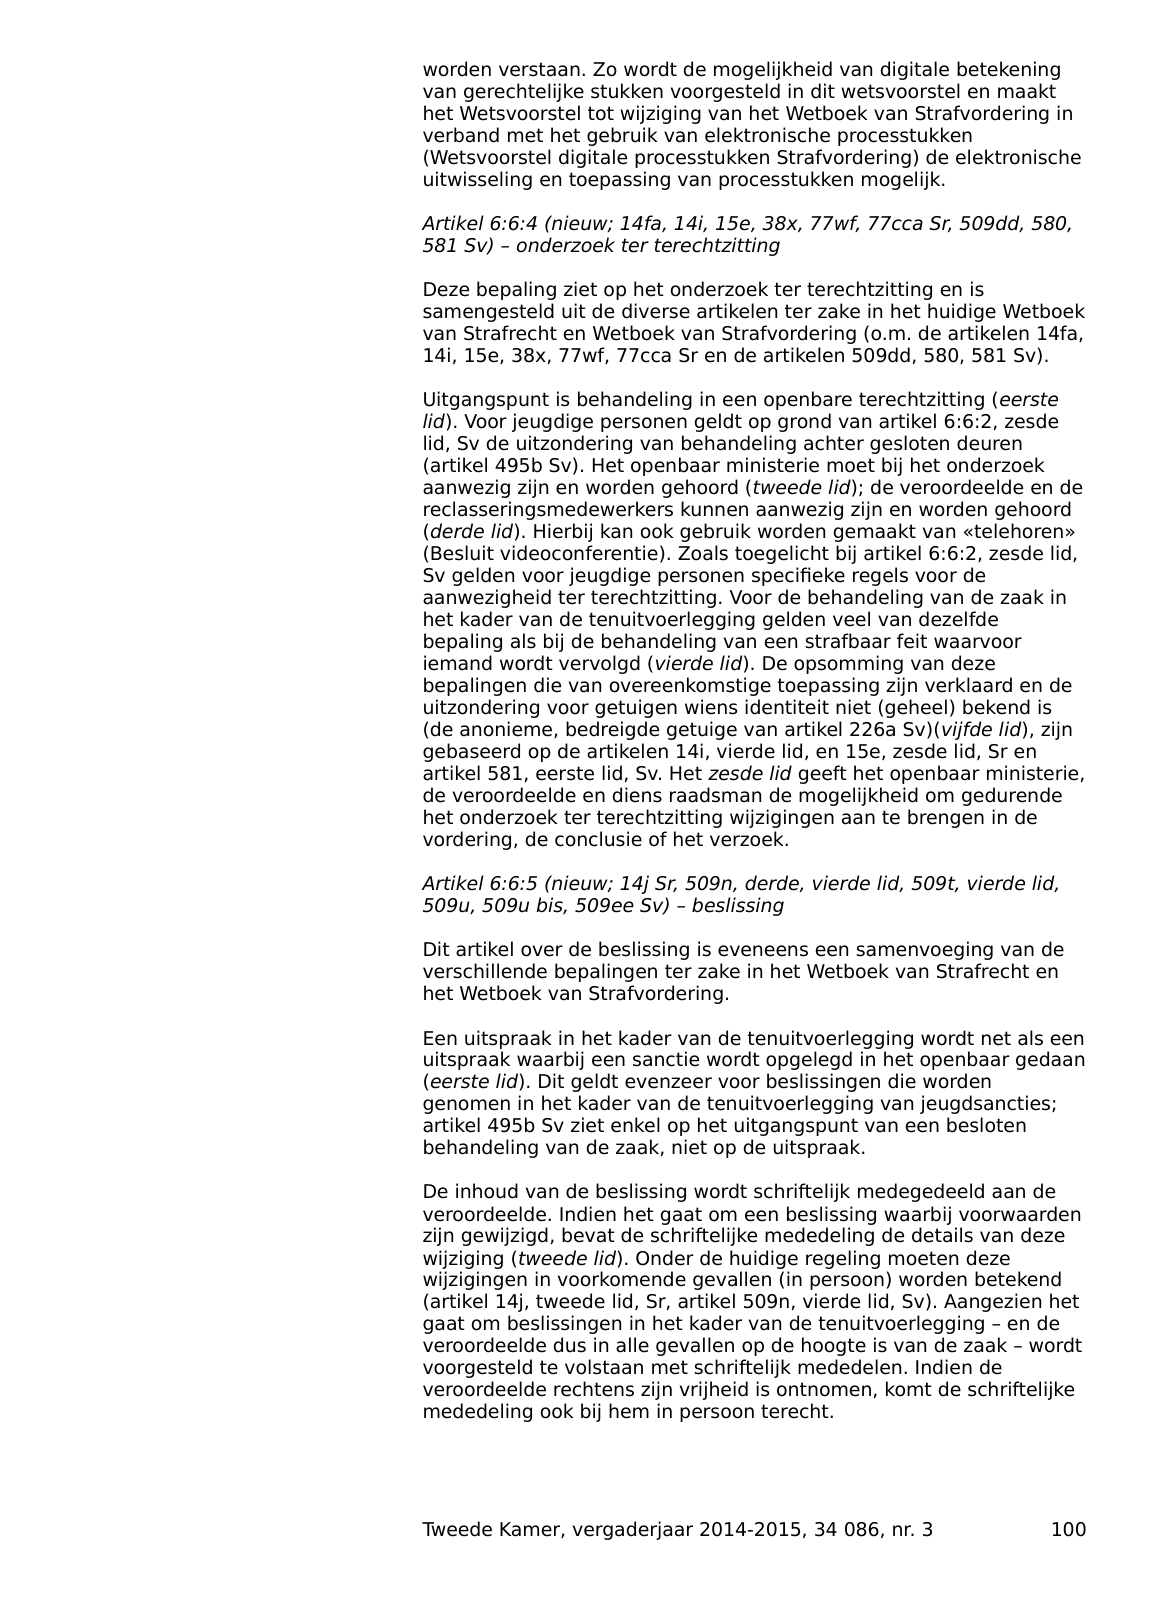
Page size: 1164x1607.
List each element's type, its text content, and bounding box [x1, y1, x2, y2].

subtitle Artikel 6:6:5 (nieuw; 14j Sr, 509n, derde, vierde lid, 509t, vierde lid, 509u, 509u bis, 509ee Sv) – beslissing [422, 873, 1087, 917]
text Uitgangspunt is behandeling in een openbare terechtzitting (eerste lid). Voor jeugdige personen geldt op grond van artikel 6:6:2, zesde lid, Sv de uitzondering van behandeling achter gesloten deuren (artikel 495b Sv). Het openbaar ministerie moet bij het onderzoek aanwezig zijn en worden gehoord (tweede lid); de veroordeelde en de reclasseringsmedewerkers kunnen aanwezig zijn en worden gehoord (derde lid). Hierbij kan ook gebruik worden gemaakt van «telehoren» (Besluit videoconferentie). Zoals toegelicht bij artikel 6:6:2, zesde lid, Sv gelden voor jeugdige personen specifieke regels voor de aanwezigheid ter terechtzitting. Voor de behandeling van de zaak in het kader van de tenuitvoerlegging gelden veel van dezelfde bepaling als bij de behandeling van een strafbaar feit waarvoor iemand wordt vervolgd (vierde lid). De opsomming van deze bepalingen die van overeenkomstige toepassing zijn verklaard en de uitzondering voor getuigen wiens identiteit niet (geheel) bekend is (de anonieme, bedreigde getuige van artikel 226a Sv)(vijfde lid), zijn gebaseerd op de artikelen 14i, vierde lid, en 15e, zesde lid, Sr en artikel 581, eerste lid, Sv. Het zesde lid geeft het openbaar ministerie, de veroordeelde en diens raadsman de mogelijkheid om gedurende het onderzoek ter terechtzitting wijzigingen aan te brengen in de vordering, de conclusie of het verzoek. [422, 389, 1087, 851]
text Een uitspraak in het kader van de tenuitvoerlegging wordt net als een uitspraak waarbij een sanctie wordt opgelegd in het openbaar gedaan (eerste lid). Dit geldt evenzeer voor beslissingen die worden genomen in het kader van de tenuitvoerlegging van jeugdsancties; artikel 495b Sv ziet enkel op het uitgangspunt van een besloten behandeling van de zaak, niet op de uitspraak. [422, 1027, 1087, 1159]
text De inhoud van de beslissing wordt schriftelijk medegedeeld aan de veroordeelde. Indien het gaat om een beslissing waarbij voorwaarden zijn gewijzigd, bevat de schriftelijke mededeling de details van deze wijziging (tweede lid). Onder de huidige regeling moeten deze wijzigingen in voorkomende gevallen (in persoon) worden betekend (artikel 14j, tweede lid, Sr, artikel 509n, vierde lid, Sv). Aangezien het gaat om beslissingen in het kader van de tenuitvoerlegging – en de veroordeelde dus in alle gevallen op de hoogte is van de zaak – wordt voorgesteld te volstaan met schriftelijk mededelen. Indien de veroordeelde rechtens zijn vrijheid is ontnomen, komt de schriftelijke mededeling ook bij hem in persoon terecht. [422, 1181, 1087, 1423]
text worden verstaan. Zo wordt de mogelijkheid van digitale betekening van gerechtelijke stukken voorgesteld in dit wetsvoorstel en maakt het Wetsvoorstel tot wijziging van het Wetboek van Strafvordering in verband met het gebruik van elektronische processtukken (Wetsvoorstel digitale processtukken Strafvordering) de elektronische uitwisseling en toepassing van processtukken mogelijk. [422, 59, 1087, 191]
text Deze bepaling ziet op het onderzoek ter terechtzitting en is samengesteld uit de diverse artikelen ter zake in het huidige Wetboek van Strafrecht en Wetboek van Strafvordering (o.m. de artikelen 14fa, 14i, 15e, 38x, 77wf, 77cca Sr en de artikelen 509dd, 580, 581 Sv). [422, 279, 1087, 367]
text Dit artikel over de beslissing is eveneens een samenvoeging van de verschillende bepalingen ter zake in het Wetboek van Strafrecht en het Wetboek van Strafvordering. [422, 939, 1087, 1005]
subtitle Artikel 6:6:4 (nieuw; 14fa, 14i, 15e, 38x, 77wf, 77cca Sr, 509dd, 580, 581 Sv) – onderzoek ter terechtzitting [422, 213, 1087, 257]
